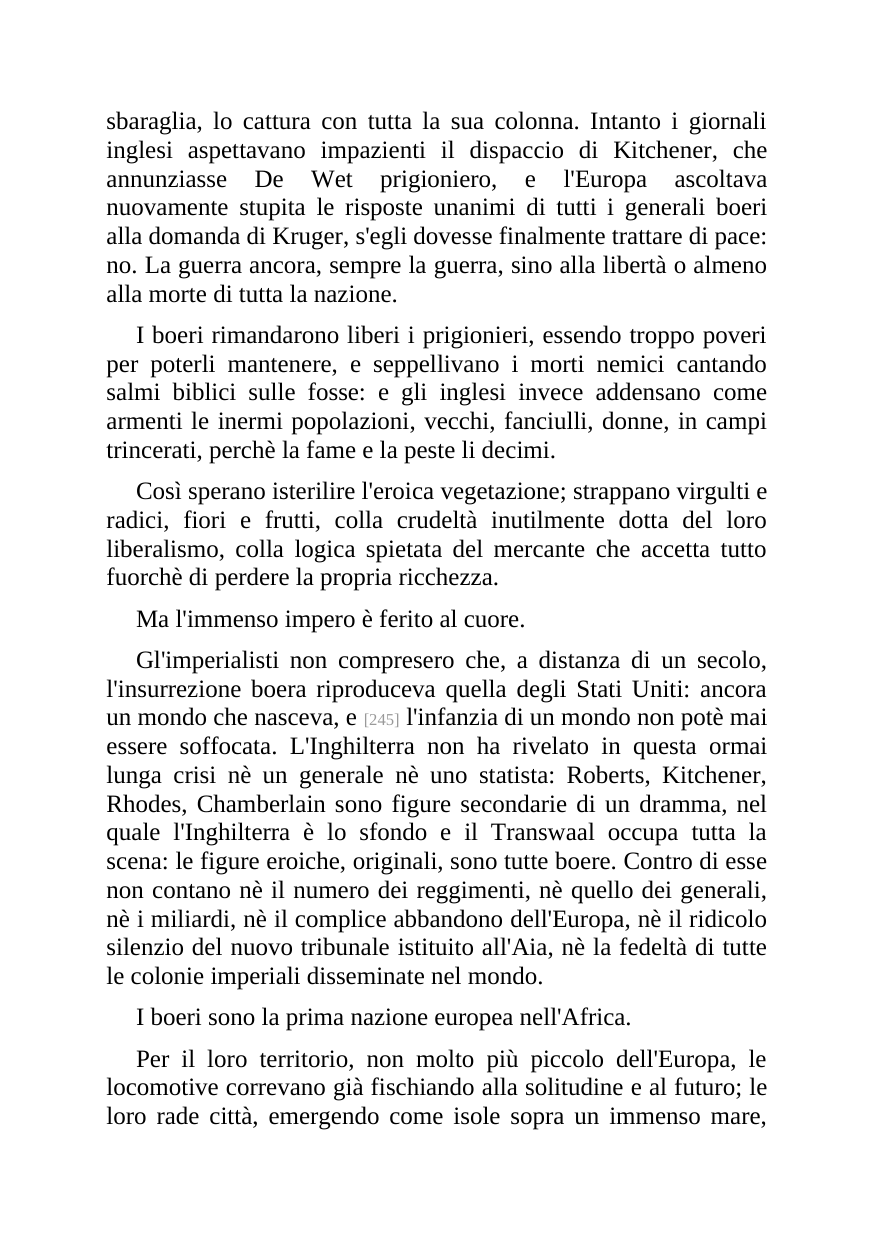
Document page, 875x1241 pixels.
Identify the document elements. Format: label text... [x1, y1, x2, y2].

text Per il loro territorio, non molto più piccolo dell'Europa, le locomotive correvano già fischiando alla solitudine e al futuro; le loro rade città, emergendo come isole sopra un immenso mare, [106, 1044, 768, 1130]
text sbaraglia, lo cattura con tutta la sua colonna. Intanto i giornali inglesi aspettavano impazienti il dispaccio di Kitchener, che annunziasse De Wet prigioniero, e l'Europa ascoltava nuovamente stupita le risposte unanimi di tutti i generali boeri alla domanda di Kruger, s'egli dovesse finalmente trattare di pace: no. La guerra ancora, sempre la guerra, sino alla libertà o almeno alla morte di tutta la nazione. [106, 106, 768, 307]
text I boeri rimandarono liberi i prigionieri, essendo troppo poveri per poterli mantenere, e seppellivano i morti nemici cantando salmi biblici sulle fosse: e gli inglesi invece addensano come armenti le inermi popolazioni, vecchi, fanciulli, donne, in campi trincerati, perchè la fame e la peste li decimi. [106, 320, 768, 464]
text Ma l'immenso impero è ferito al cuore. [106, 604, 768, 632]
text Così sperano isterilire l'eroica vegetazione; strappano virgulti e radici, fiori e frutti, colla crudeltà inutilmente dotta del loro liberalismo, colla logica spietata del mercante che accetta tutto fuorchè di perdere la propria ricchezza. [106, 476, 768, 591]
text I boeri sono la prima nazione europea nell'Africa. [106, 1002, 768, 1031]
text Gl'imperialisti non compresero che, a distanza di un secolo, l'insurrezione boera riproduceva quella degli Stati Uniti: ancora un mondo che nasceva, e [245] l'infanzia di un mondo non potè mai essere soffocata. L'Inghilterra non ha rivelato in questa ormai lunga crisi nè un generale nè uno statista: Roberts, Kitchener, Rhodes, Chamberlain sono figure secondarie di un dramma, nel quale l'Inghilterra è lo sfondo e il Transwaal occupa tutta la scena: le figure eroiche, originali, sono tutte boere. Contro di esse non contano nè il numero dei reggimenti, nè quello dei generali, nè i miliardi, nè il complice abbandono dell'Europa, nè il ridicolo silenzio del nuovo tribunale istituito all'Aia, nè la fedeltà di tutte le colonie imperiali disseminate nel mondo. [106, 645, 768, 990]
